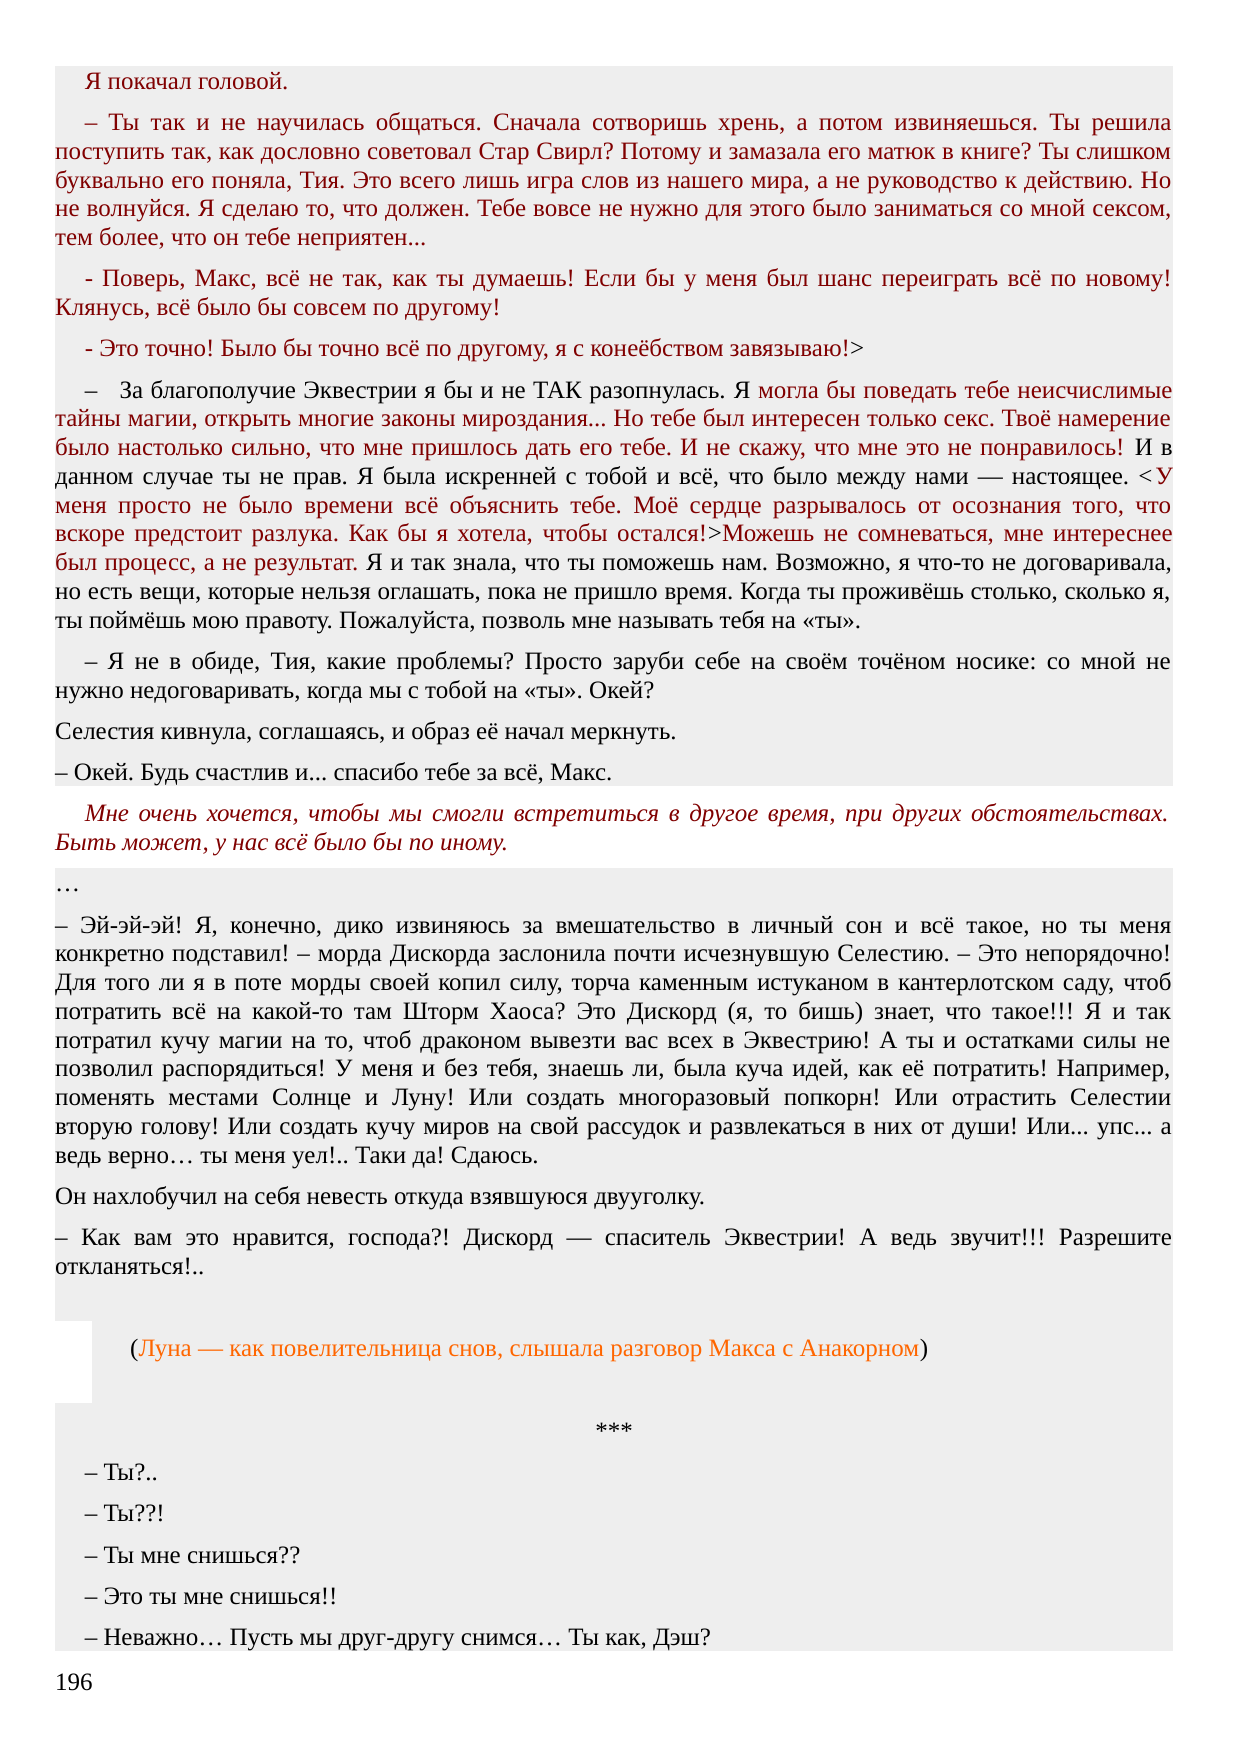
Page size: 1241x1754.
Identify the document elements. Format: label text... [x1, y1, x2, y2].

text Он нахлобучил на себя невесть откуда взявшуюся двууголку. [55, 1181, 1173, 1210]
text Селестия кивнула, соглашаясь, и образ её начал меркнуть. [55, 716, 1173, 745]
text – Эй-эй-эй! Я, конечно, дико извиняюсь за вмешательство в личный сон и всё такое, но ты меня конкретно подставил! – морда Дискорда заслонила почти исчезнувшую Селестию. – Это непорядочно! Для того ли я в поте морды своей копил силу, торча каменным истуканом в кантерлотском саду, чтоб потратить всё на какой-то там Шторм Хаоса? Это Дискорд (я, то бишь) знает, что такое!!! Я и так потратил кучу магии на то, чтоб драконом вывезти вас всех в Эквестрию! А ты и остатками силы не позволил распорядиться! У меня и без тебя, знаешь ли, была куча идей, как её потратить! Например, поменять местами Солнце и Луну! Или создать многоразовый попкорн! Или отрастить Селестии вторую голову! Или создать кучу миров на свой рассудок и развлекаться в них от души! Или... упс... а ведь верно… ты меня уел!.. Таки да! Сдаюсь. [55, 910, 1173, 1168]
text – За благополучие Эквестрии я бы и не ТАК разопнулась. Я могла бы поведать тебе неисчислимые тайны магии, открыть многие законы мироздания... Но тебе был интересен только секс. Твоё намерение было настолько сильно, что мне пришлось дать его тебе. И не скажу, что мне это не понравилось! И в данном случае ты не прав. Я была искренней с тобой и всё, что было между нами — настоящее. <У меня просто не было времени всё объяснить тебе. Моё сердце разрывалось от осознания того, что вскоре предстоит разлука. Как бы я хотела, чтобы остался!>Можешь не сомневаться, мне интереснее был процесс, а не результат. Я и так знала, что ты поможешь нам. Возможно, я что-то не договаривала, но есть вещи, которые нельзя оглашать, пока не пришло время. Когда ты проживёшь столько, сколько я, ты поймёшь мою правоту. Пожалуйста, позволь мне называть тебя на «ты». [55, 375, 1173, 633]
text – Как вам это нравится, господа?! Дискорд — спаситель Эквестрии! А ведь звучит!!! Разрешите откланяться!.. [55, 1222, 1173, 1280]
text Я покачал головой. [55, 66, 1173, 95]
text – Ты?.. [55, 1457, 1173, 1486]
text Мне очень хочется, чтобы мы смогли встретиться в другое время, при других обстоятельствах. Быть может, у нас всё было бы по иному. [55, 798, 1173, 856]
text – Это ты мне снишься!! [55, 1581, 1173, 1610]
list (Луна — как повелительница снов, слышала разговор Макса с Анакорном) [92, 1333, 1173, 1362]
text – Ты мне снишься?? [55, 1540, 1173, 1568]
text – Ты??! [55, 1498, 1173, 1527]
text - Поверь, Макс, всё не так, как ты думаешь! Если бы у меня был шанс переиграть всё по новому! Клянусь, всё было бы совсем по другому! [55, 263, 1173, 321]
text … [55, 868, 1173, 897]
text – Я не в обиде, Тия, какие проблемы? Просто заруби себе на своём точёном носике: со мной не нужно недоговаривать, когда мы с тобой на «ты». Окей? [55, 646, 1173, 703]
text – Окей. Будь счастлив и... спасибо тебе за всё, Макс. [55, 757, 1173, 786]
text – Ты так и не научилась общаться. Сначала сотворишь хрень, а потом извиняешься. Ты решила поступить так, как дословно советовал Стар Свирл? Потому и замазала его матюк в книге? Ты слишком буквально его поняла, Тия. Это всего лишь игра слов из нашего мира, а не руководство к действию. Но не волнуйся. Я сделаю то, что должен. Тебе вовсе не нужно для этого было заниматься со мной сексом, тем более, что он тебе неприятен... [55, 107, 1173, 251]
text *** [55, 1416, 1173, 1445]
text – Неважно… Пусть мы друг-другу снимся… Ты как, Дэш? [55, 1622, 1173, 1651]
text - Это точно! Было бы точно всё по другому, я с конеёбством завязываю!> [55, 333, 1173, 362]
